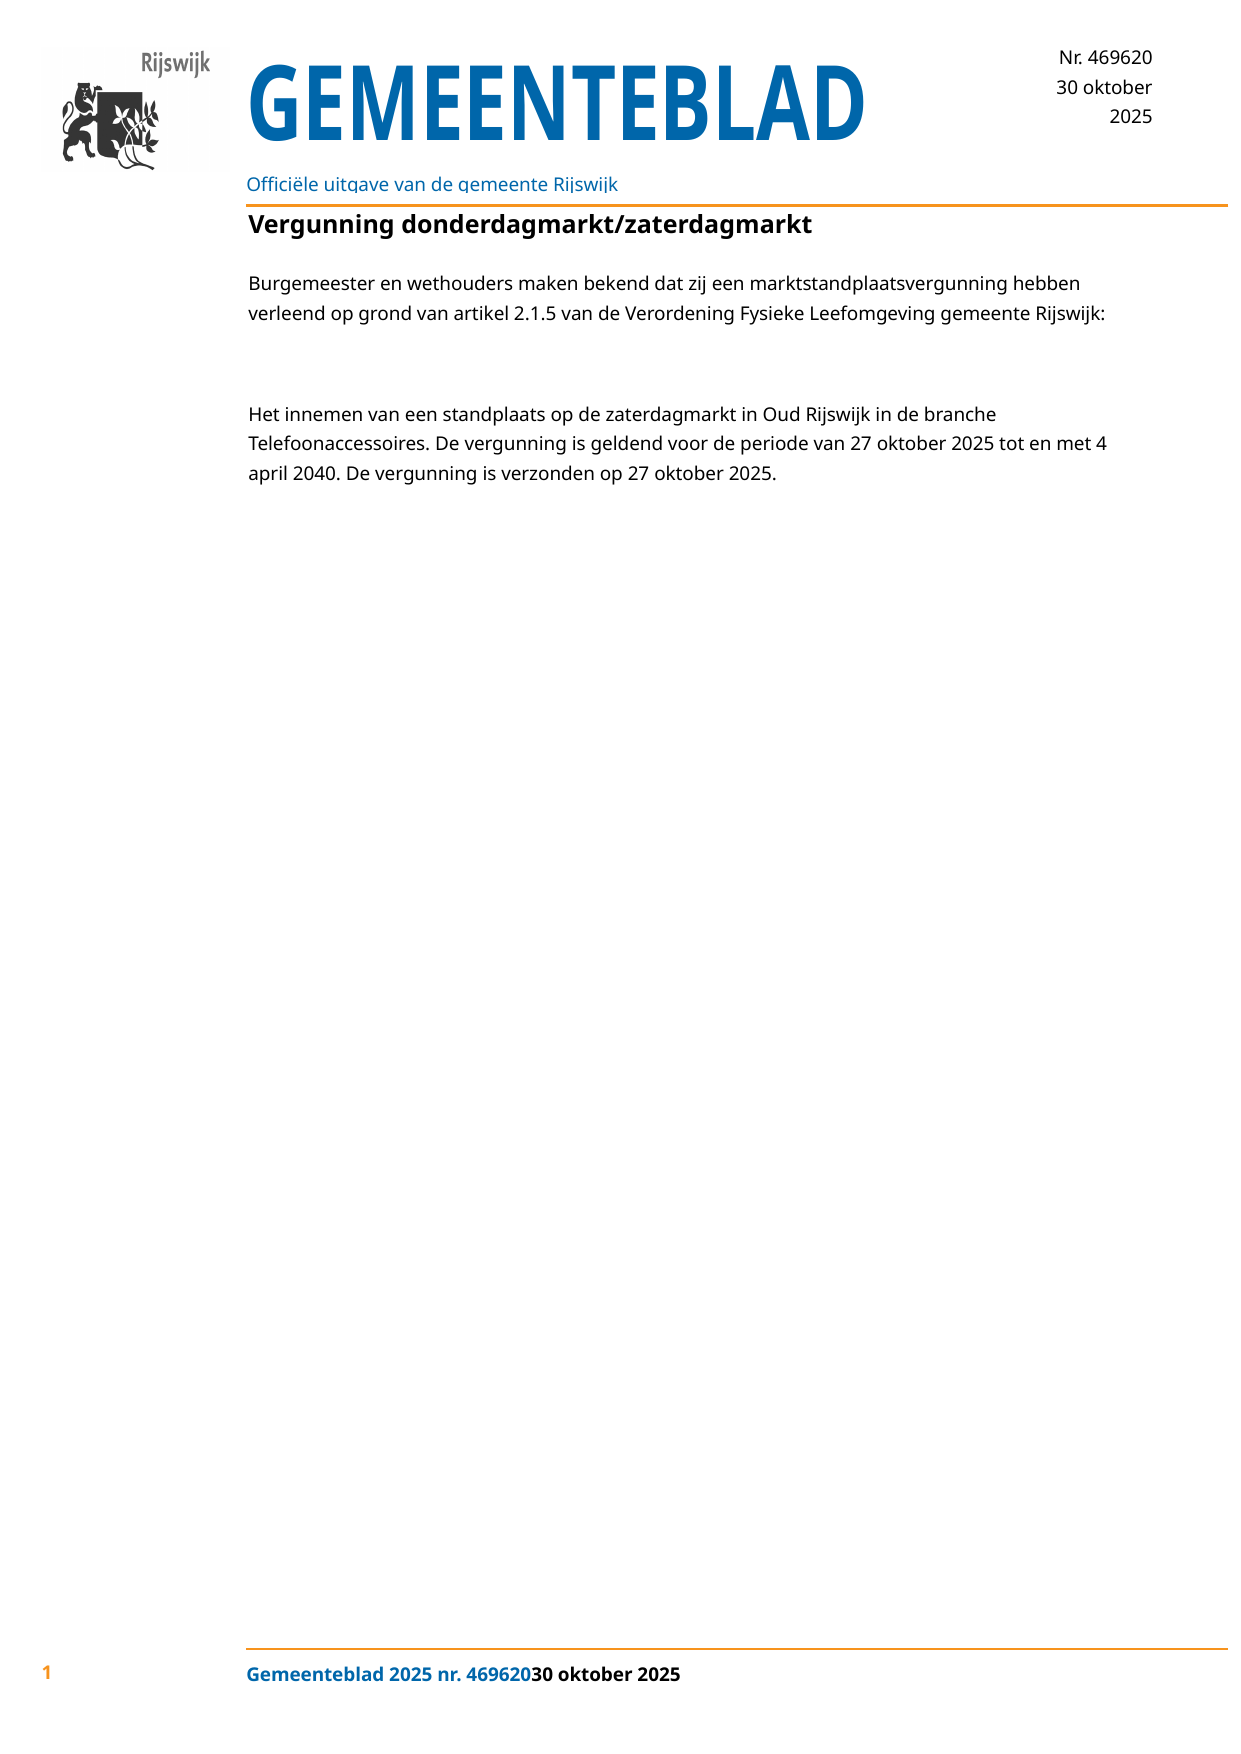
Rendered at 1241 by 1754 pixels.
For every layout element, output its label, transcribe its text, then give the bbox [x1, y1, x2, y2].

text Burgemeester en wethouders maken bekend dat zij een marktstandplaatsvergunning hebben verleend op grond van artikel 2.1.5 van de Verordening Fysieke Leefomgeving gemeente Rijswijk: [248, 270, 1152, 326]
picture [41, 47, 231, 172]
text Het innemen van een standplaats op de zaterdagmarkt in Oud Rijswijk in de branche Telefoonaccessoires. De vergunning is geldend voor de periode van 27 oktober 2025 tot en met 4 april 2040. De vergunning is verzonden op 27 oktober 2025. [248, 401, 1152, 486]
text Vergunning donderdagmarkt/zaterdagmarkt [248, 207, 1152, 241]
